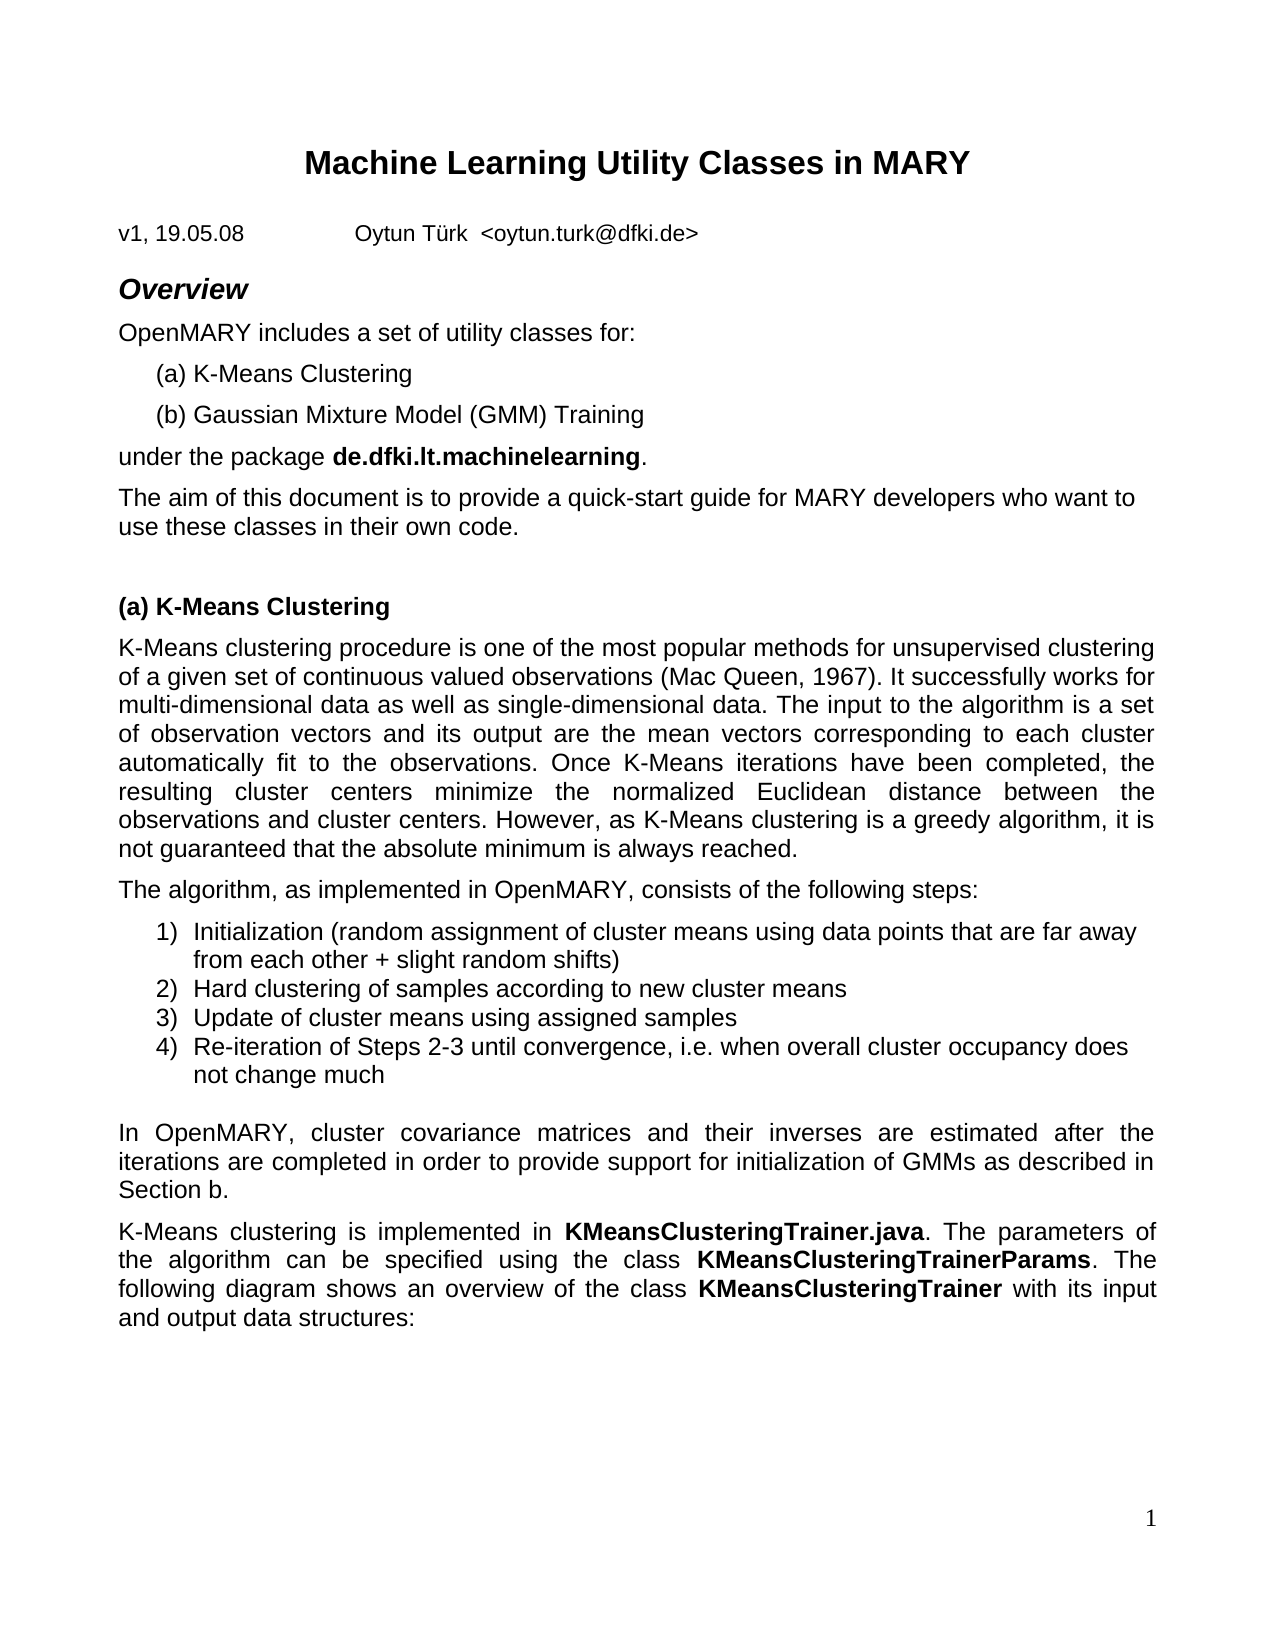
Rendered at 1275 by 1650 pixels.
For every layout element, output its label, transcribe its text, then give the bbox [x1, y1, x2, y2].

text under the package de.dfki.lt.machinelearning. [118, 442, 1157, 470]
list Re-iteration of Steps 2-3 until convergence, i.e. when overall cluster occupancy does not change much [156, 1032, 1157, 1089]
text The aim of this document is to provide a quick-start guide for MARY developers who want to use these classes in their own code. [118, 483, 1157, 540]
text OpenMARY includes a set of utility classes for: [118, 318, 1157, 347]
subtitle Overview [118, 272, 1157, 305]
text K-Means clustering procedure is one of the most popular methods for unsupervised clustering of a given set of continuous valued observations (Mac Queen, 1967). It successfully works for multi-dimensional data as well as single-dimensional data. The input to the algorithm is a set of observation vectors and its output are the mean vectors corresponding to each cluster automatically fit to the observations. Once K-Means iterations have been completed, the resulting cluster centers minimize the normalized Euclidean distance between the observations and cluster centers. However, as K-Means clustering is a greedy algorithm, it is not guaranteed that the absolute minimum is always reached. [118, 633, 1157, 863]
list Update of cluster means using assigned samples [156, 1003, 1157, 1032]
list K-Means Clustering [156, 359, 1157, 388]
text (a) K-Means Clustering [118, 592, 1157, 620]
text In OpenMARY, cluster covariance matrices and their inverses are estimated after the iterations are completed in order to provide support for initialization of GMMs as described in Section b. [118, 1118, 1157, 1204]
list Gaussian Mixture Model (GMM) Training [156, 400, 1157, 429]
list Hard clustering of samples according to new cluster means [156, 974, 1157, 1003]
subtitle Machine Learning Utility Classes in MARY [118, 143, 1157, 182]
text The algorithm, as implemented in OpenMARY, consists of the following steps: [118, 875, 1157, 904]
text v1, 19.05.08 Oytun Türk <oytun.turk@dfki.de> [118, 220, 1157, 247]
list Initialization (random assignment of cluster means using data points that are far away from each other + slight random shifts) [156, 917, 1157, 974]
text K-Means clustering is implemented in KMeansClusteringTrainer.java. The parameters of the algorithm can be specified using the class KMeansClusteringTrainerParams. The following diagram shows an overview of the class KMeansClusteringTrainer with its input and output data structures: [118, 1217, 1157, 1332]
